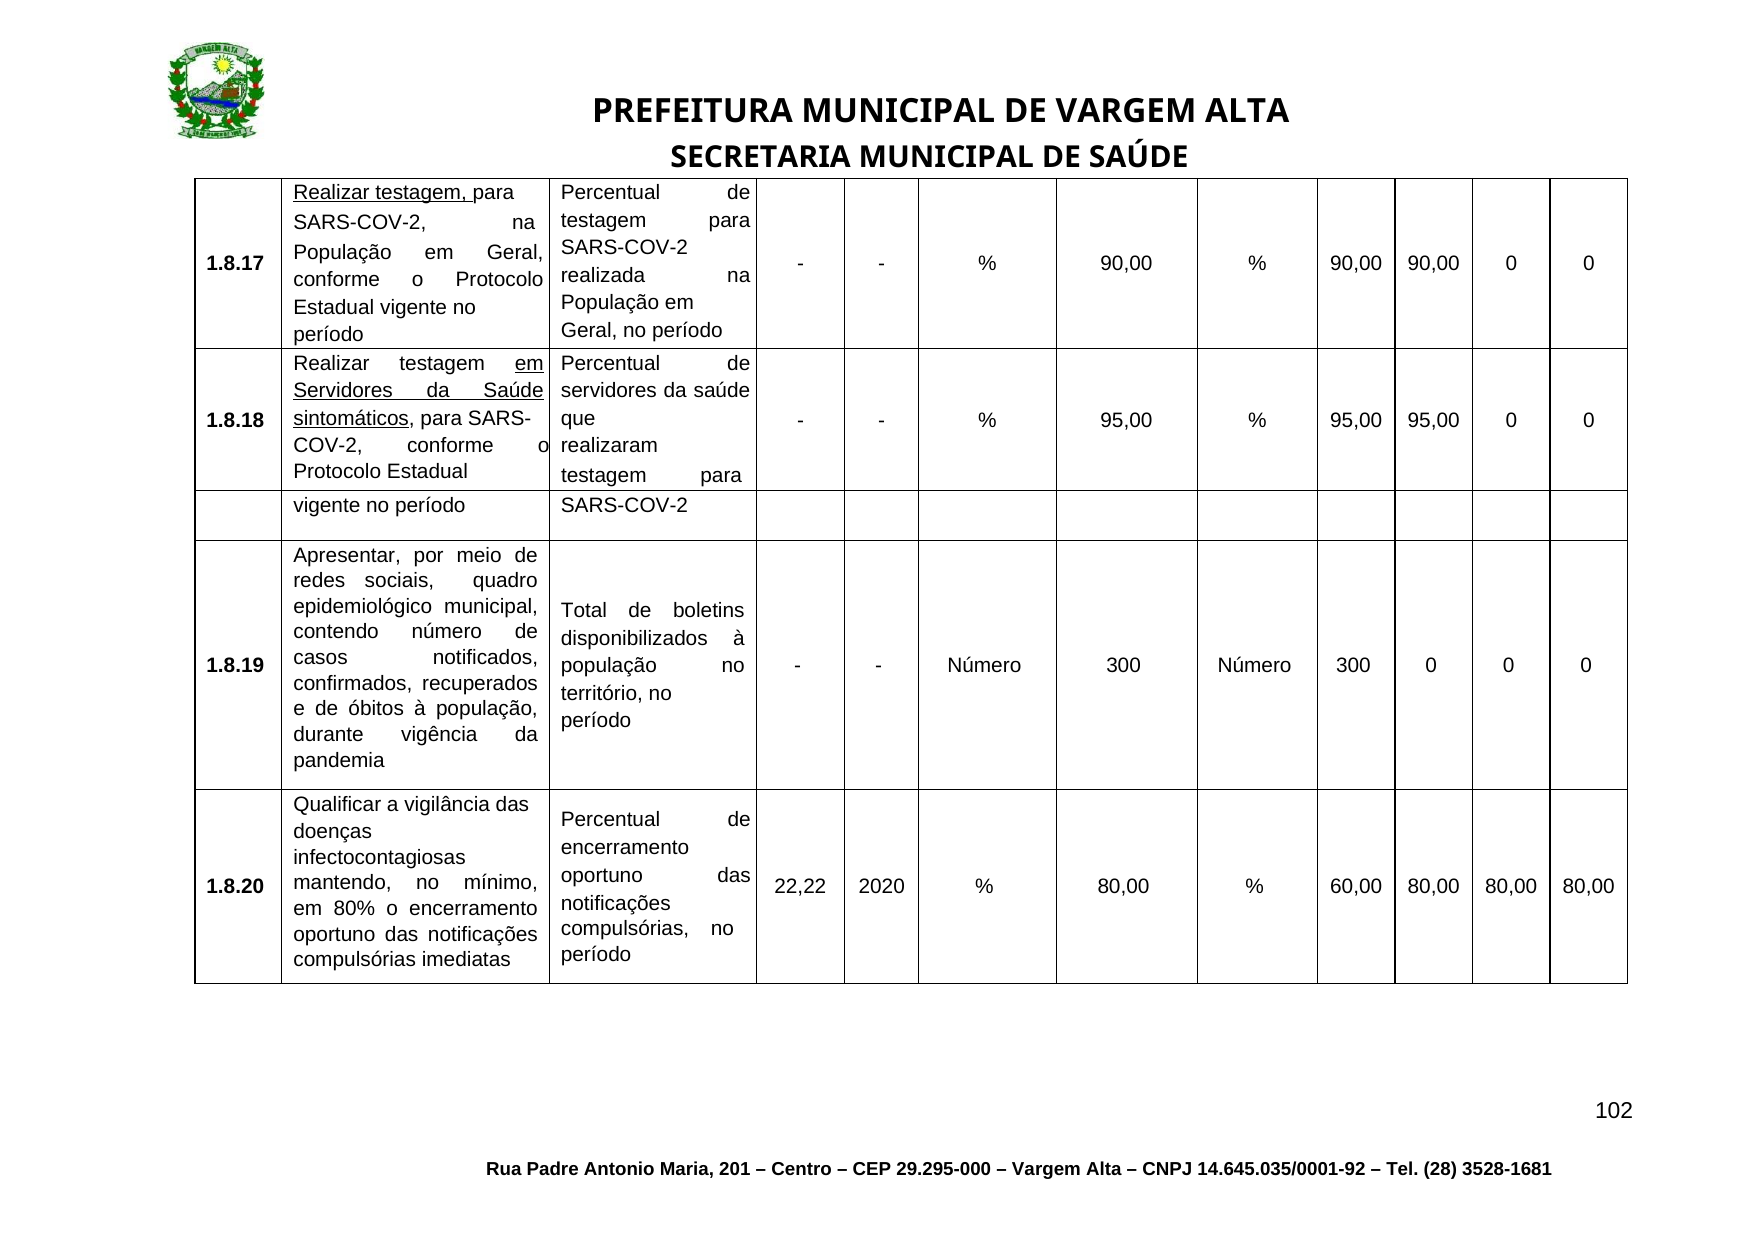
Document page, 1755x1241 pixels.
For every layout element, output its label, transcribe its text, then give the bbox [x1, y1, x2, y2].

table_cell Qualificar a vigilância das doenças infectocontagiosas mantendo, no mínimo, em 80% o encerramento oportuno das notificações compulsórias imediatas [282, 790, 549, 983]
table_cell 0 [1551, 349, 1627, 490]
table_cell Realizar testagem em Servidores da Saúde sintomáticos, para SARS- COV-2, conforme o Protocolo Estadual [282, 349, 549, 490]
table_cell 80,00 [1057, 790, 1197, 983]
table_cell % [1198, 790, 1317, 983]
table_cell - [757, 349, 844, 490]
table_cell [1473, 491, 1549, 540]
table_cell 0 [1551, 179, 1627, 348]
table_cell Número [1198, 541, 1317, 789]
table_cell % [1198, 349, 1317, 490]
table_cell 1.8.17 [196, 179, 281, 348]
table_cell 80,00 [1473, 790, 1549, 983]
table_cell % [919, 349, 1056, 490]
table_cell [1057, 491, 1197, 540]
table_cell [757, 491, 844, 540]
table_cell 80,00 [1551, 790, 1627, 983]
table_cell - [845, 349, 918, 490]
table_cell 1.8.18 [196, 349, 281, 490]
table_cell % [919, 179, 1056, 348]
table_cell 95,00 [1318, 349, 1394, 490]
table_cell 95,00 [1396, 349, 1472, 490]
table_cell 2020 [845, 790, 918, 983]
table_cell % [919, 790, 1056, 983]
table_cell 1.8.19 [196, 541, 281, 789]
table_cell 90,00 [1396, 179, 1472, 348]
table_cell Percentual de servidores da saúde que realizaram testagem para [550, 349, 756, 490]
table_cell 80,00 [1396, 790, 1472, 983]
table_cell - [757, 179, 844, 348]
table_cell 0 [1473, 349, 1549, 490]
table_cell 0 [1396, 541, 1472, 789]
table_cell Número [919, 541, 1056, 789]
table_cell 90,00 [1057, 179, 1197, 348]
table_cell - [757, 541, 844, 789]
table_cell SARS-COV-2 [550, 491, 756, 540]
table_cell 0 [1473, 179, 1549, 348]
table_cell 300 [1318, 541, 1394, 789]
table_cell Total de boletins disponibilizados à população no território, no período [550, 541, 756, 789]
table_cell [1318, 491, 1394, 540]
table_cell [1396, 491, 1472, 540]
table_cell - [845, 179, 918, 348]
table_cell [1551, 491, 1627, 540]
table_cell Percentual de testagem para SARS-COV-2 realizada na População em Geral, no período [550, 179, 756, 348]
table_cell - [845, 541, 918, 789]
table_cell 95,00 [1057, 349, 1197, 490]
table_cell % [1198, 179, 1317, 348]
table_cell Percentual de encerramento oportuno das notificações compulsórias, no período [550, 790, 756, 983]
table_cell 0 [1473, 541, 1549, 789]
table_cell 0 [1551, 541, 1627, 789]
table_cell vigente no período [282, 491, 549, 540]
table_cell 60,00 [1318, 790, 1394, 983]
table_cell [919, 491, 1056, 540]
table_cell 300 [1057, 541, 1197, 789]
table_cell [1198, 491, 1317, 540]
table_cell [845, 491, 918, 540]
table_cell [196, 491, 281, 540]
table_cell Apresentar, por meio de redes sociais, quadro epidemiológico municipal, contendo número de casos notificados, confirmados, recuperados e de óbitos à população, durante vigência da pandemia [282, 541, 549, 789]
table_cell 1.8.20 [196, 790, 281, 983]
table_cell 90,00 [1318, 179, 1394, 348]
table_cell 22,22 [757, 790, 844, 983]
table_cell Realizar testagem, para SARS-COV-2, na População em Geral, conforme o Protocolo Estadual vigente no período [282, 179, 549, 348]
